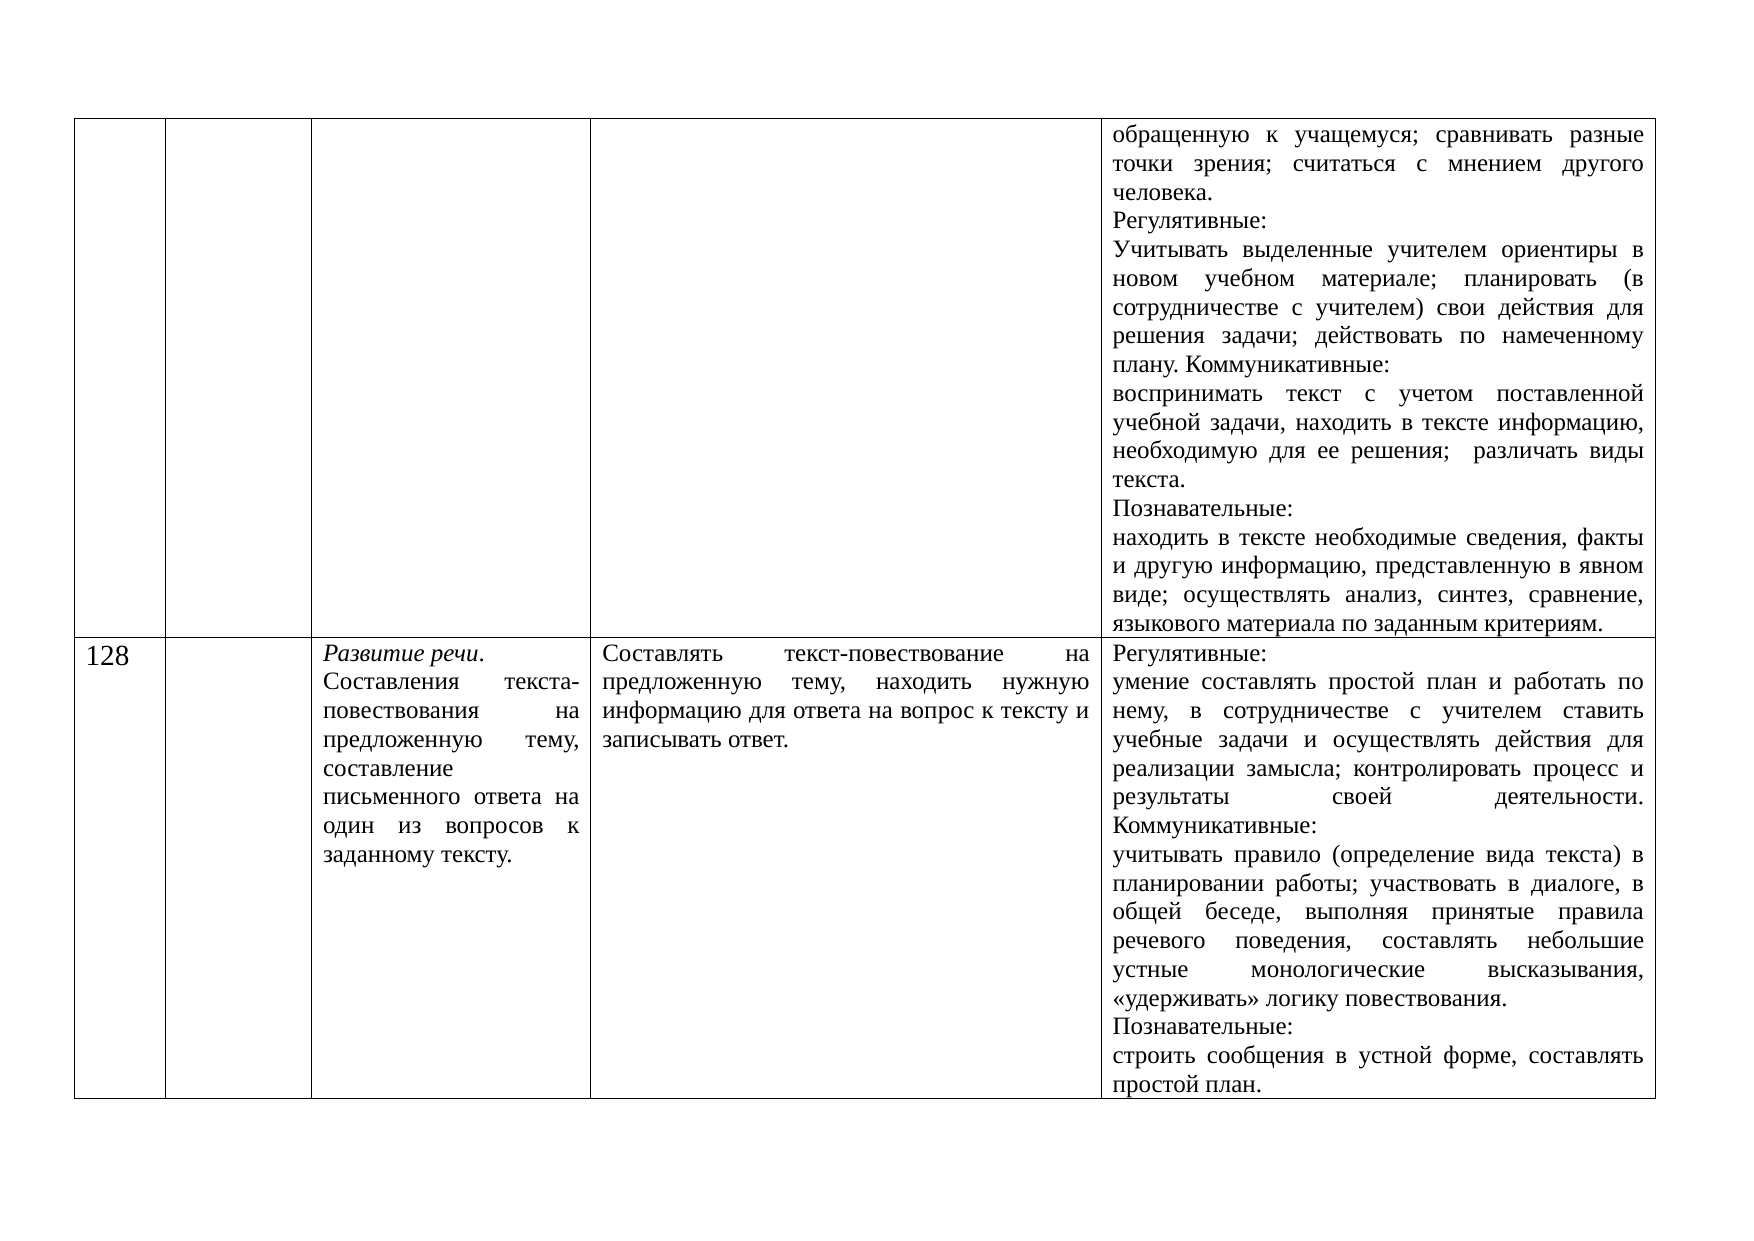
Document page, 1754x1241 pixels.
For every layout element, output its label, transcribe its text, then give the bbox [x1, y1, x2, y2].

table_cell [75, 119, 165, 637]
table_cell Регулятивные: умение составлять простой план и работать по нему, в сотрудничестве с учителем ставить учебные задачи и осуществлять действия для реализации замысла; контролировать процесс и результаты своей деятельности. Коммуникативные: учитывать правило (определение вида текста) в планировании работы; участвовать в диалоге, в общей беседе, выполняя принятые правила речевого поведения, составлять небольшие устные монологические высказывания, «удерживать» логику повествования. Познавательные: строить сообщения в устной форме, составлять простой план. [1102, 638, 1655, 1098]
table_cell [166, 638, 311, 1098]
table_cell обращенную к учащемуся; сравнивать разные точки зрения; считаться с мнением другого человека. Регулятивные: Учитывать выделенные учителем ориентиры в новом учебном материале; планировать (в сотрудничестве с учителем) свои действия для решения задачи; действовать по намеченному плану. Коммуникативные: воспринимать текст с учетом поставленной учебной задачи, находить в тексте информацию, необходимую для ее решения; различать виды текста. Познавательные: находить в тексте необходимые сведения, факты и другую информацию, представленную в явном виде; осуществлять анализ, синтез, сравнение, языкового материала по заданным критериям. [1102, 119, 1655, 637]
table_cell Развитие речи. Составления текста-повествования на предложенную тему, составление письменного ответа на один из вопросов к заданному тексту. [312, 638, 590, 1098]
table_cell [312, 119, 590, 637]
table_cell Составлять текст-повествование на предложенную тему, находить нужную информацию для ответа на вопрос к тексту и записывать ответ. [591, 638, 1101, 1098]
table_cell 128 [75, 638, 165, 1098]
table_cell [591, 119, 1101, 637]
table_cell [166, 119, 311, 637]
